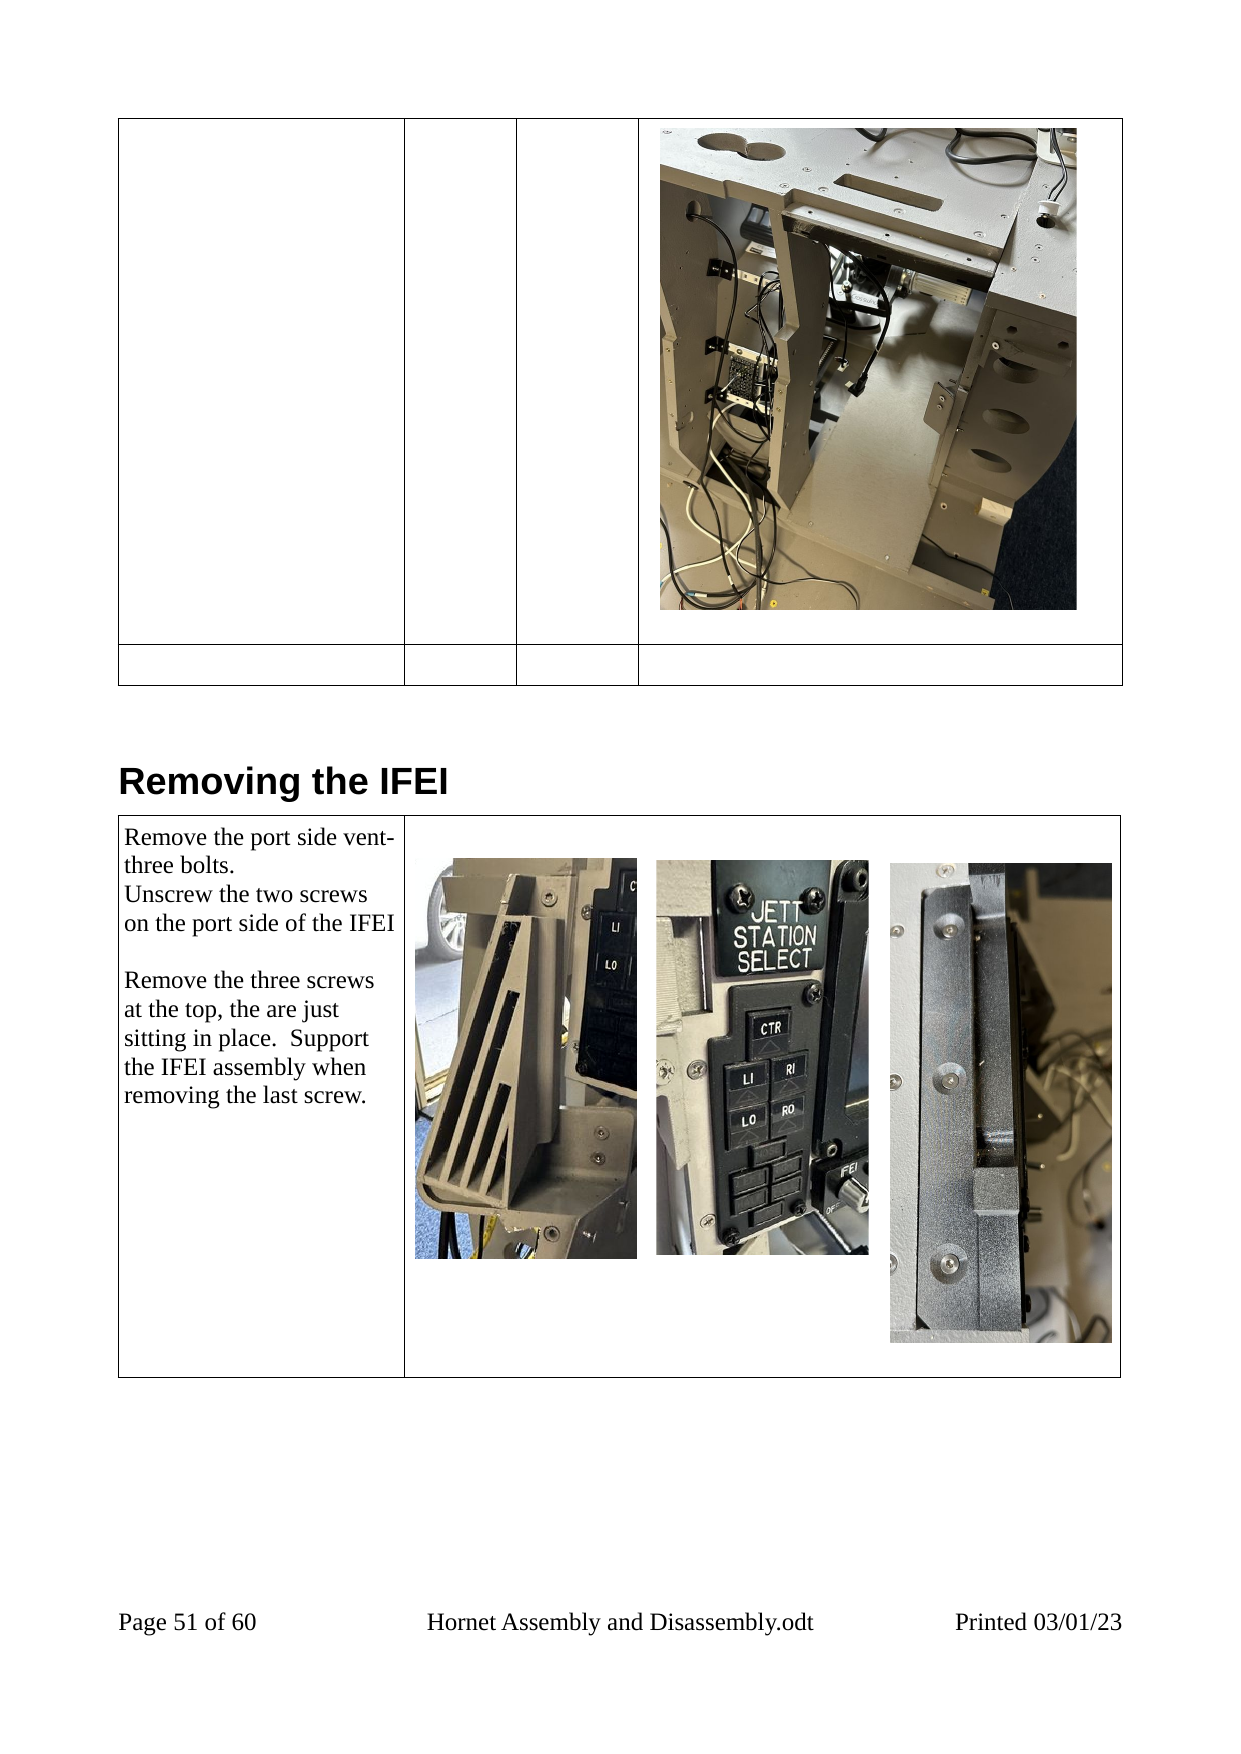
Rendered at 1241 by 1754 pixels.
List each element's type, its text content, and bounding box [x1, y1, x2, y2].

table_header Remove the port side vent- three bolts. Unscrew the two screws on the port side of the IFEI Remove the three screws at the top, the are just sitting in place. Support the IFEI assembly when removing the last screw. [119, 816, 404, 1377]
subtitle Removing the IFEI [118, 759, 1122, 803]
picture [656, 860, 869, 1255]
table_cell [639, 119, 1122, 644]
table_cell [119, 119, 404, 644]
picture [660, 128, 1077, 610]
table_cell [639, 645, 1122, 685]
table_header [405, 816, 1120, 1377]
table_cell [517, 645, 638, 685]
picture [890, 863, 1112, 1343]
table_cell [517, 119, 638, 644]
table_cell [405, 645, 516, 685]
table_cell [405, 119, 516, 644]
picture [415, 858, 637, 1259]
table_cell [119, 645, 404, 685]
